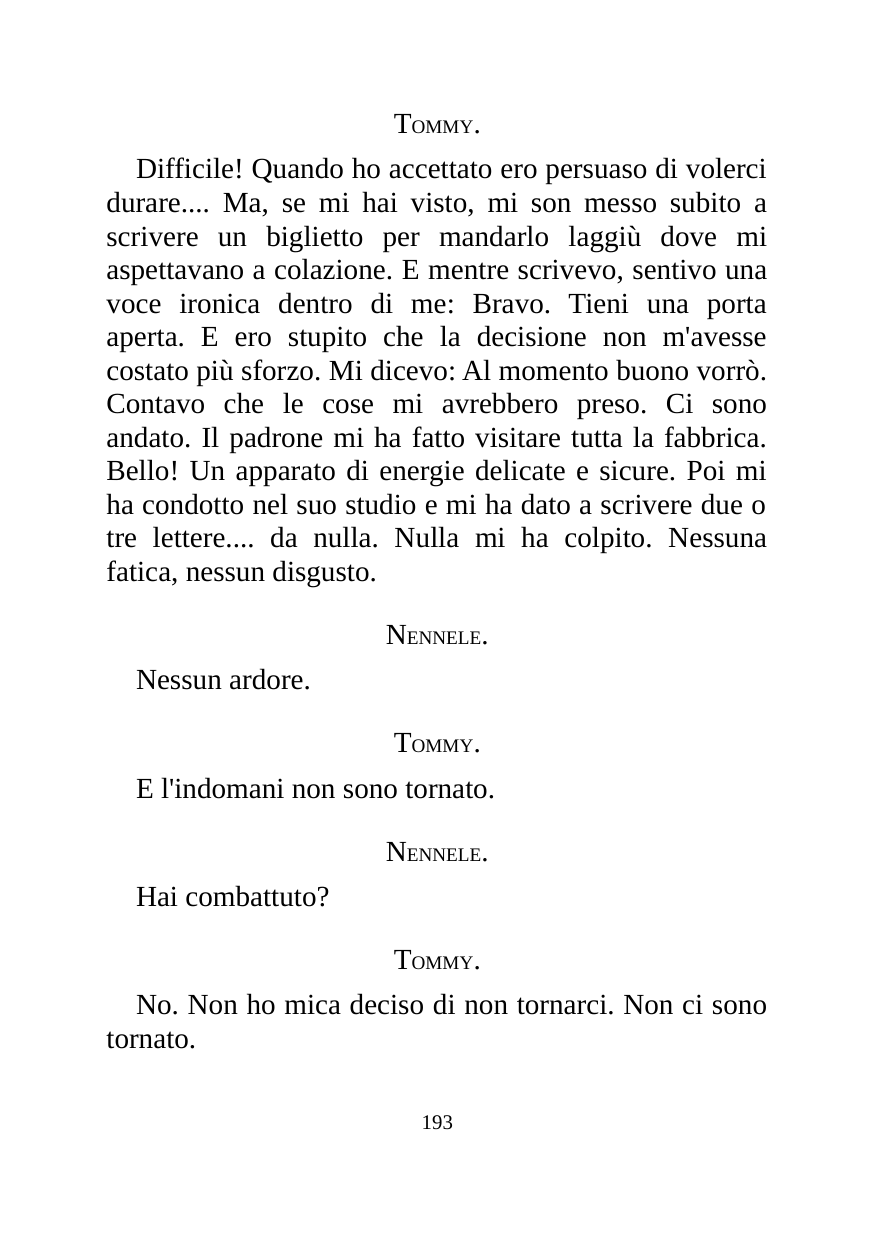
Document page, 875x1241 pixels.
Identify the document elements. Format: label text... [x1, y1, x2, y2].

text Tommy. [106, 942, 768, 976]
text Difficile! Quando ho accettato ero persuaso di volerci durare.... Ma, se mi hai visto, mi son messo subito a scrivere un biglietto per mandarlo laggiù dove mi aspettavano a colazione. E mentre scrivevo, sentivo una voce ironica dentro di me: Bravo. Tieni una porta aperta. E ero stupito che la decisione non m'avesse costato più sforzo. Mi dicevo: Al momento buono vorrò. Contavo che le cose mi avrebbero preso. Ci sono andato. Il padrone mi ha fatto visitare tutta la fabbrica. Bello! Un apparato di energie delicate e sicure. Poi mi ha condotto nel suo studio e mi ha dato a scrivere due o tre lettere.... da nulla. Nulla mi ha colpito. Nessuna fatica, nessun disgusto. [106, 152, 768, 588]
text Nennele. [106, 617, 768, 651]
text Nennele. [106, 834, 768, 867]
text E l'indomani non sono tornato. [106, 771, 768, 804]
text Tommy. [106, 106, 768, 140]
text No. Non ho mica deciso di non tornarci. Non ci sono tornato. [106, 987, 768, 1054]
text Hai combattuto? [106, 879, 768, 913]
text Tommy. [106, 725, 768, 759]
text Nessun ardore. [106, 662, 768, 696]
